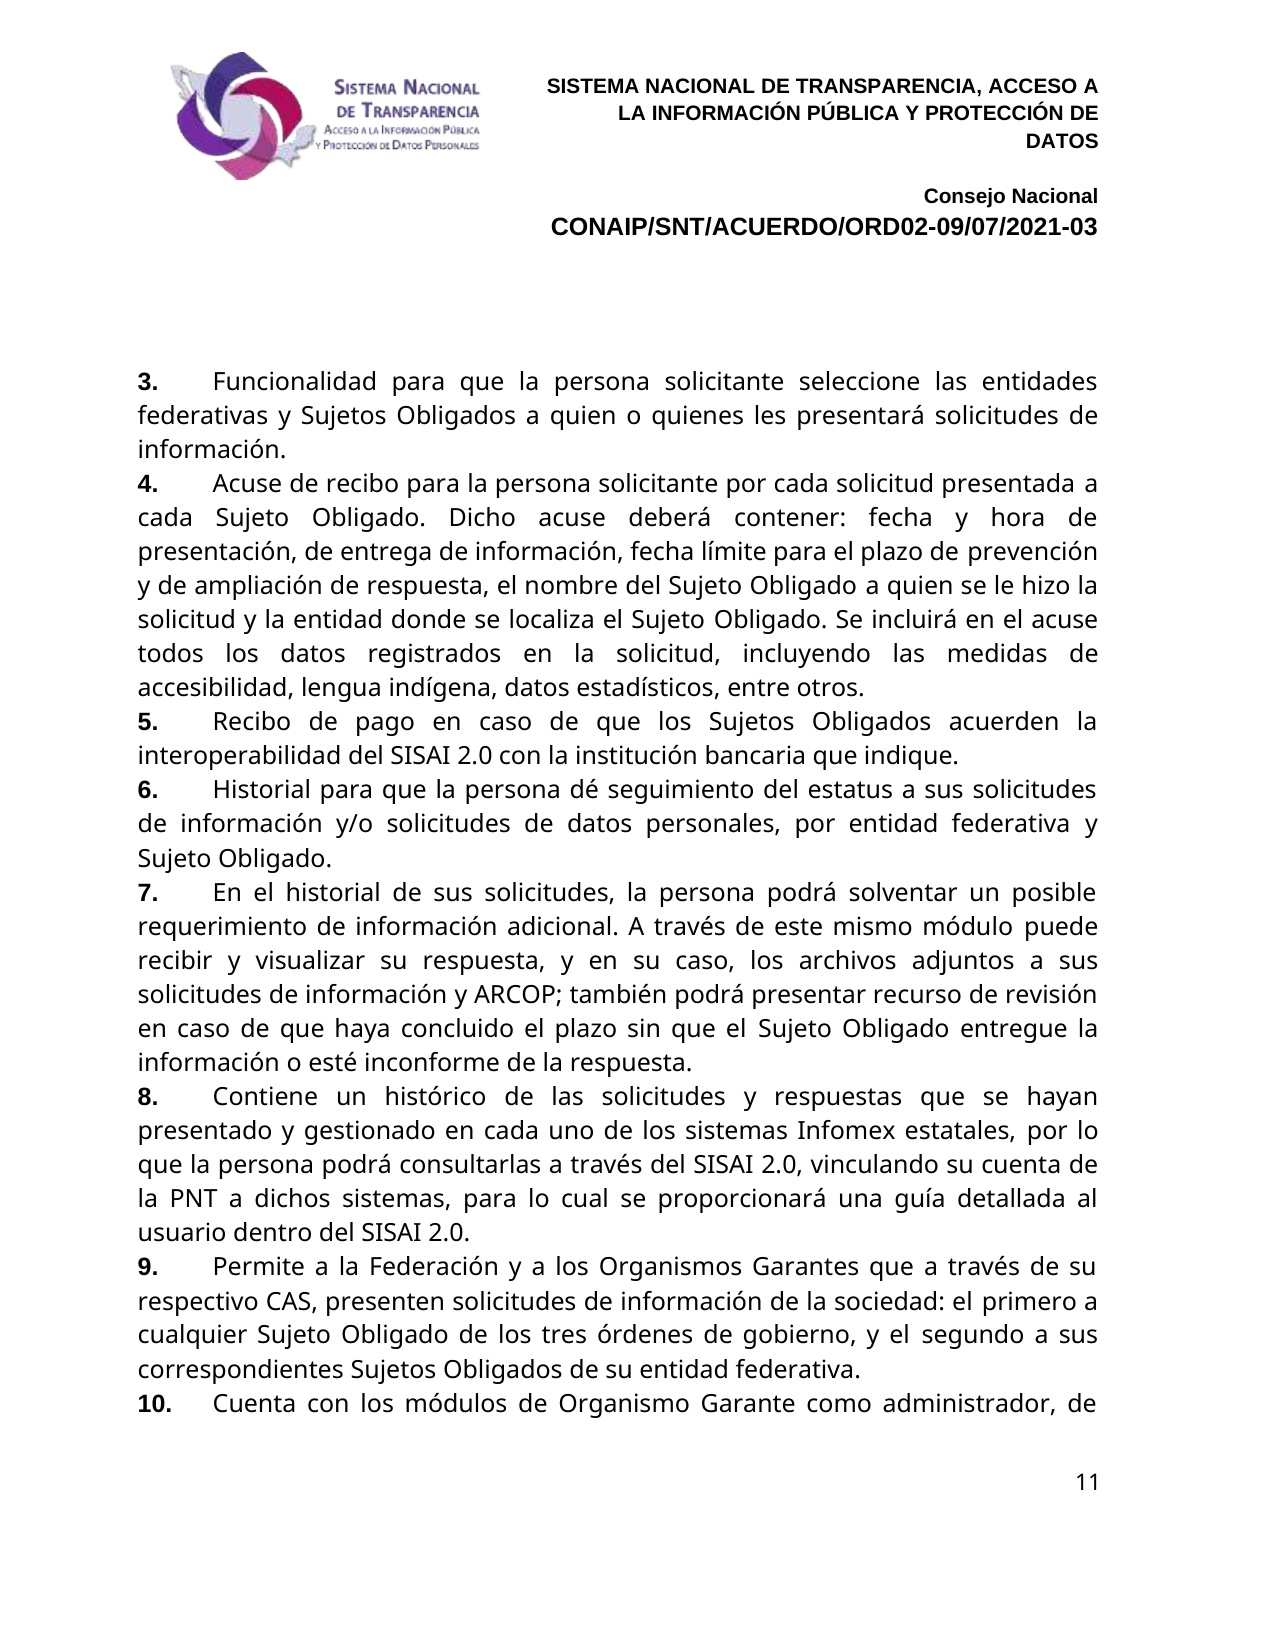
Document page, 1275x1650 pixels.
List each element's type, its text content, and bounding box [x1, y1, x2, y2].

list Funcionalidad para que la persona solicitante seleccione las entidades federativas y Sujetos Obligados a quien o quienes les presentará solicitudes de información. [137, 363, 1099, 465]
list Cuenta con los módulos de Organismo Garante como administrador, de [137, 1385, 1098, 1419]
list Historial para que la persona dé seguimiento del estatus a sus solicitudes de información y/o solicitudes de datos personales, por entidad federativa y Sujeto Obligado. [137, 772, 1098, 874]
list Permite a la Federación y a los Organismos Garantes que a través de su respectivo CAS, presenten solicitudes de información de la sociedad: el primero a cualquier Sujeto Obligado de los tres órdenes de gobierno, y el segundo a sus correspondientes Sujetos Obligados de su entidad federativa. [137, 1249, 1098, 1385]
list En el historial de sus solicitudes, la persona podrá solventar un posible requerimiento de información adicional. A través de este mismo módulo puede recibir y visualizar su respuesta, y en su caso, los archivos adjuntos a sus solicitudes de información y ARCOP; también podrá presentar recurso de revisión en caso de que haya concluido el plazo sin que el Sujeto Obligado entregue la información o esté inconforme de la respuesta. [137, 874, 1098, 1079]
list Contiene un histórico de las solicitudes y respuestas que se hayan presentado y gestionado en cada uno de los sistemas Infomex estatales, por lo que la persona podrá consultarlas a través del SISAI 2.0, vinculando su cuenta de la PNT a dichos sistemas, para lo cual se proporcionará una guía detallada al usuario dentro del SISAI 2.0. [137, 1079, 1098, 1249]
list Recibo de pago en caso de que los Sujetos Obligados acuerden la interoperabilidad del SISAI 2.0 con la institución bancaria que indique. [137, 704, 1097, 772]
list Acuse de recibo para la persona solicitante por cada solicitud presentada a cada Sujeto Obligado. Dicho acuse deberá contener: fecha y hora de presentación, de entrega de información, fecha límite para el plazo de prevención y de ampliación de respuesta, el nombre del Sujeto Obligado a quien se le hizo la solicitud y la entidad donde se localiza el Sujeto Obligado. Se incluirá en el acuse todos los datos registrados en la solicitud, incluyendo las medidas de accesibilidad, lengua indígena, datos estadísticos, entre otros. [137, 465, 1098, 704]
